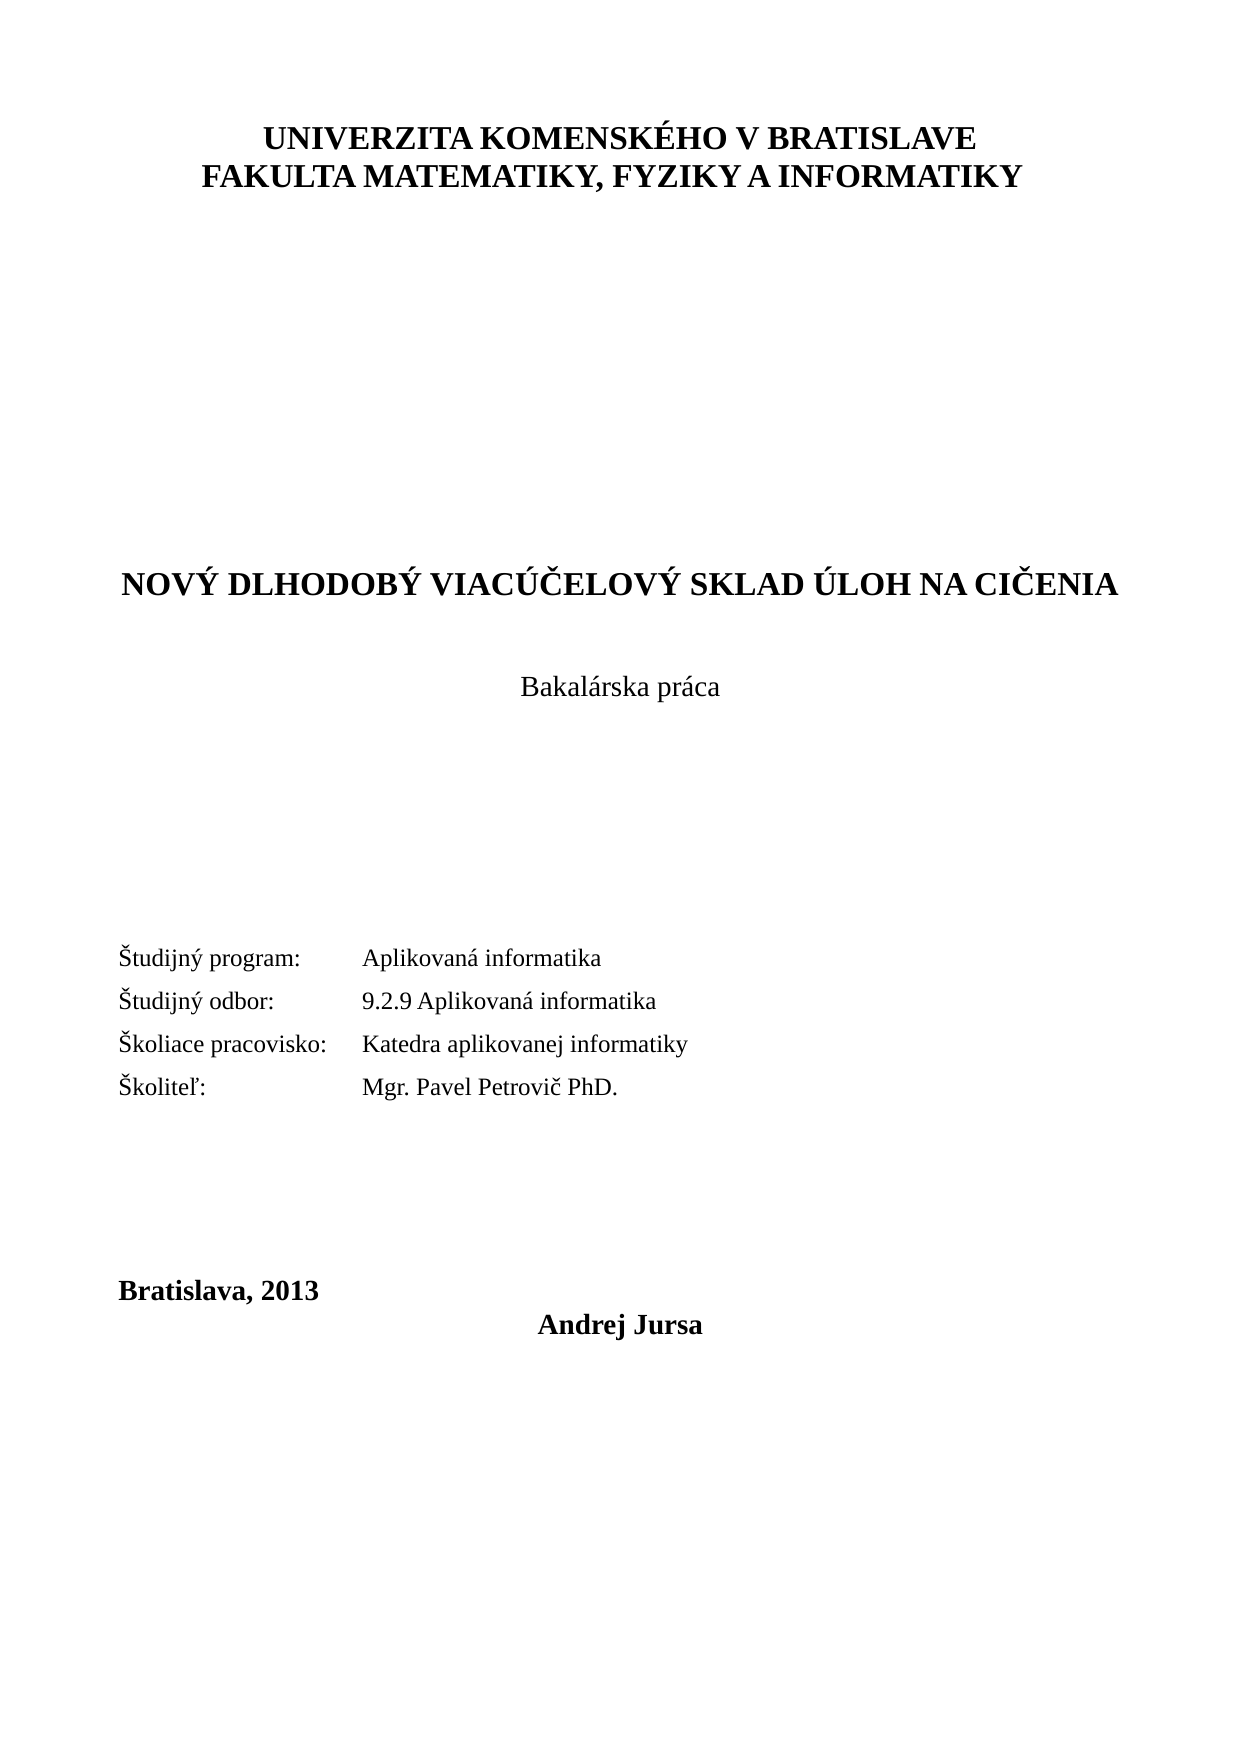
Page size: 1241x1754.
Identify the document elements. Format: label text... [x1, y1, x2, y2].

text FAKULTA MATEMATIKY, FYZIKY A INFORMATIKY [118, 156, 1122, 195]
text Školiace pracovisko: Katedra aplikovanej informatiky [118, 1029, 1122, 1058]
text UNIVERZITA KOMENSKÉHO V BRATISLAVE [118, 118, 1122, 156]
text Bakalárska práca [118, 669, 1122, 703]
text Študijný odbor: 9.2.9 Aplikovaná informatika [118, 986, 1122, 1014]
text Školiteľ: Mgr. Pavel Petrovič PhD. [118, 1072, 1122, 1101]
text Bratislava, 2013 [118, 1273, 1122, 1307]
text Študijný program: Aplikovaná informatika [118, 943, 1122, 971]
text Andrej Jursa [118, 1307, 1122, 1340]
text NOVÝ DLHODOBÝ VIACÚČELOVÝ SKLAD ÚLOH NA CIČENIA [118, 564, 1122, 602]
